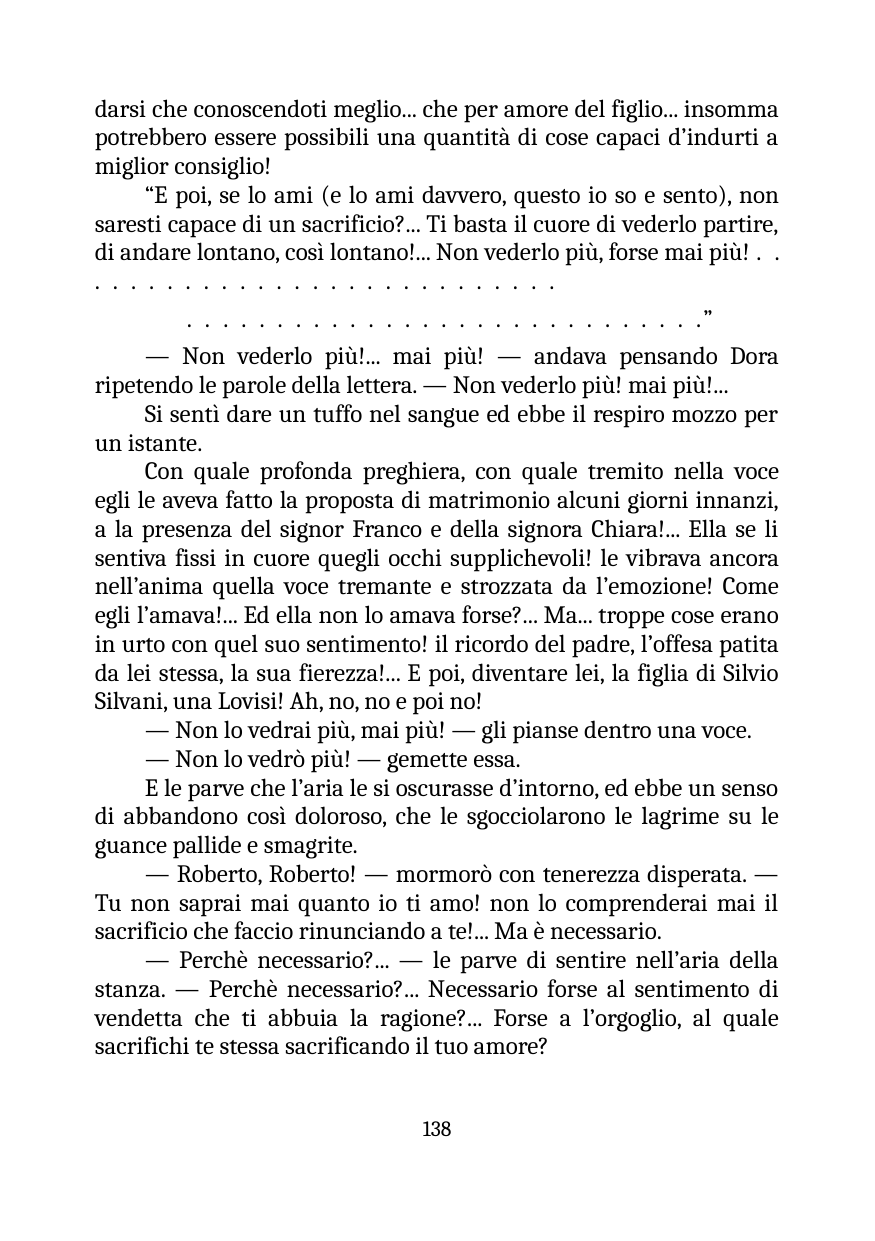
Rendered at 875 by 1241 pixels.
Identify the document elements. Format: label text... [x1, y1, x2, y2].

text — Perchè necessario?... — le parve di sentire nell’aria della stanza. — Perchè necessario?... Necessario forse al sentimento di vendetta che ti abbuia la ragione?... Forse a l’orgoglio, al quale sacrifichi te stessa sacrificando il tuo amore? [94, 946, 779, 1061]
text — Non lo vedrai più, mai più! — gli pianse dentro una voce. [94, 716, 779, 745]
text . . . . . . . . . . . . . . . . . . . . . . . . . . . . .” [94, 304, 756, 333]
text E le parve che l’aria le si oscurasse d’intorno, ed ebbe un senso di abbandono così doloroso, che le sgocciolarono le lagrime su le guance pallide e smagrite. [94, 773, 779, 860]
text Si sentì dare un tuffo nel sangue ed ebbe il respiro mozzo per un istante. [94, 400, 779, 457]
text — Non vederlo più!... mai più! — andava pensando Dora ripetendo le parole della lettera. — Non vederlo più! mai più!... [94, 342, 779, 400]
text Con quale profonda preghiera, con quale tremito nella voce egli le aveva fatto la proposta di matrimonio alcuni giorni innanzi, a la presenza del signor Franco e della signora Chiara!... Ella se li sentiva fissi in cuore quegli occhi supplichevoli! le vibrava ancora nell’anima quella voce tremante e strozzata da l’emozione! Come egli l’amava!... Ed ella non lo amava forse?... Ma... troppe cose erano in urto con quel suo sentimento! il ricordo del padre, l’offesa patita da lei stessa, la sua fierezza!... E poi, diventare lei, la figlia di Silvio Silvani, una Lovisi! Ah, no, no e poi no! [94, 457, 779, 716]
text “E poi, se lo ami (e lo ami davvero, questo io so e sento), non saresti capace di un sacrificio?... Ti basta il cuore di vederlo partire, di andare lontano, così lontano!... Non vederlo più, forse mai più! . . . . . . . . . . . . . . . . . . . . . . . . . . . . [94, 181, 779, 296]
text — Roberto, Roberto! — mormorò con tenerezza disperata. — Tu non saprai mai quanto io ti amo! non lo comprenderai mai il sacrificio che faccio rinunciando a te!... Ma è necessario. [94, 860, 779, 946]
text darsi che conoscendoti meglio... che per amore del figlio... insomma potrebbero essere possibili una quantità di cose capaci d’indurti a miglior consiglio! [94, 94, 779, 181]
text — Non lo vedrò più! — gemette essa. [94, 745, 779, 773]
